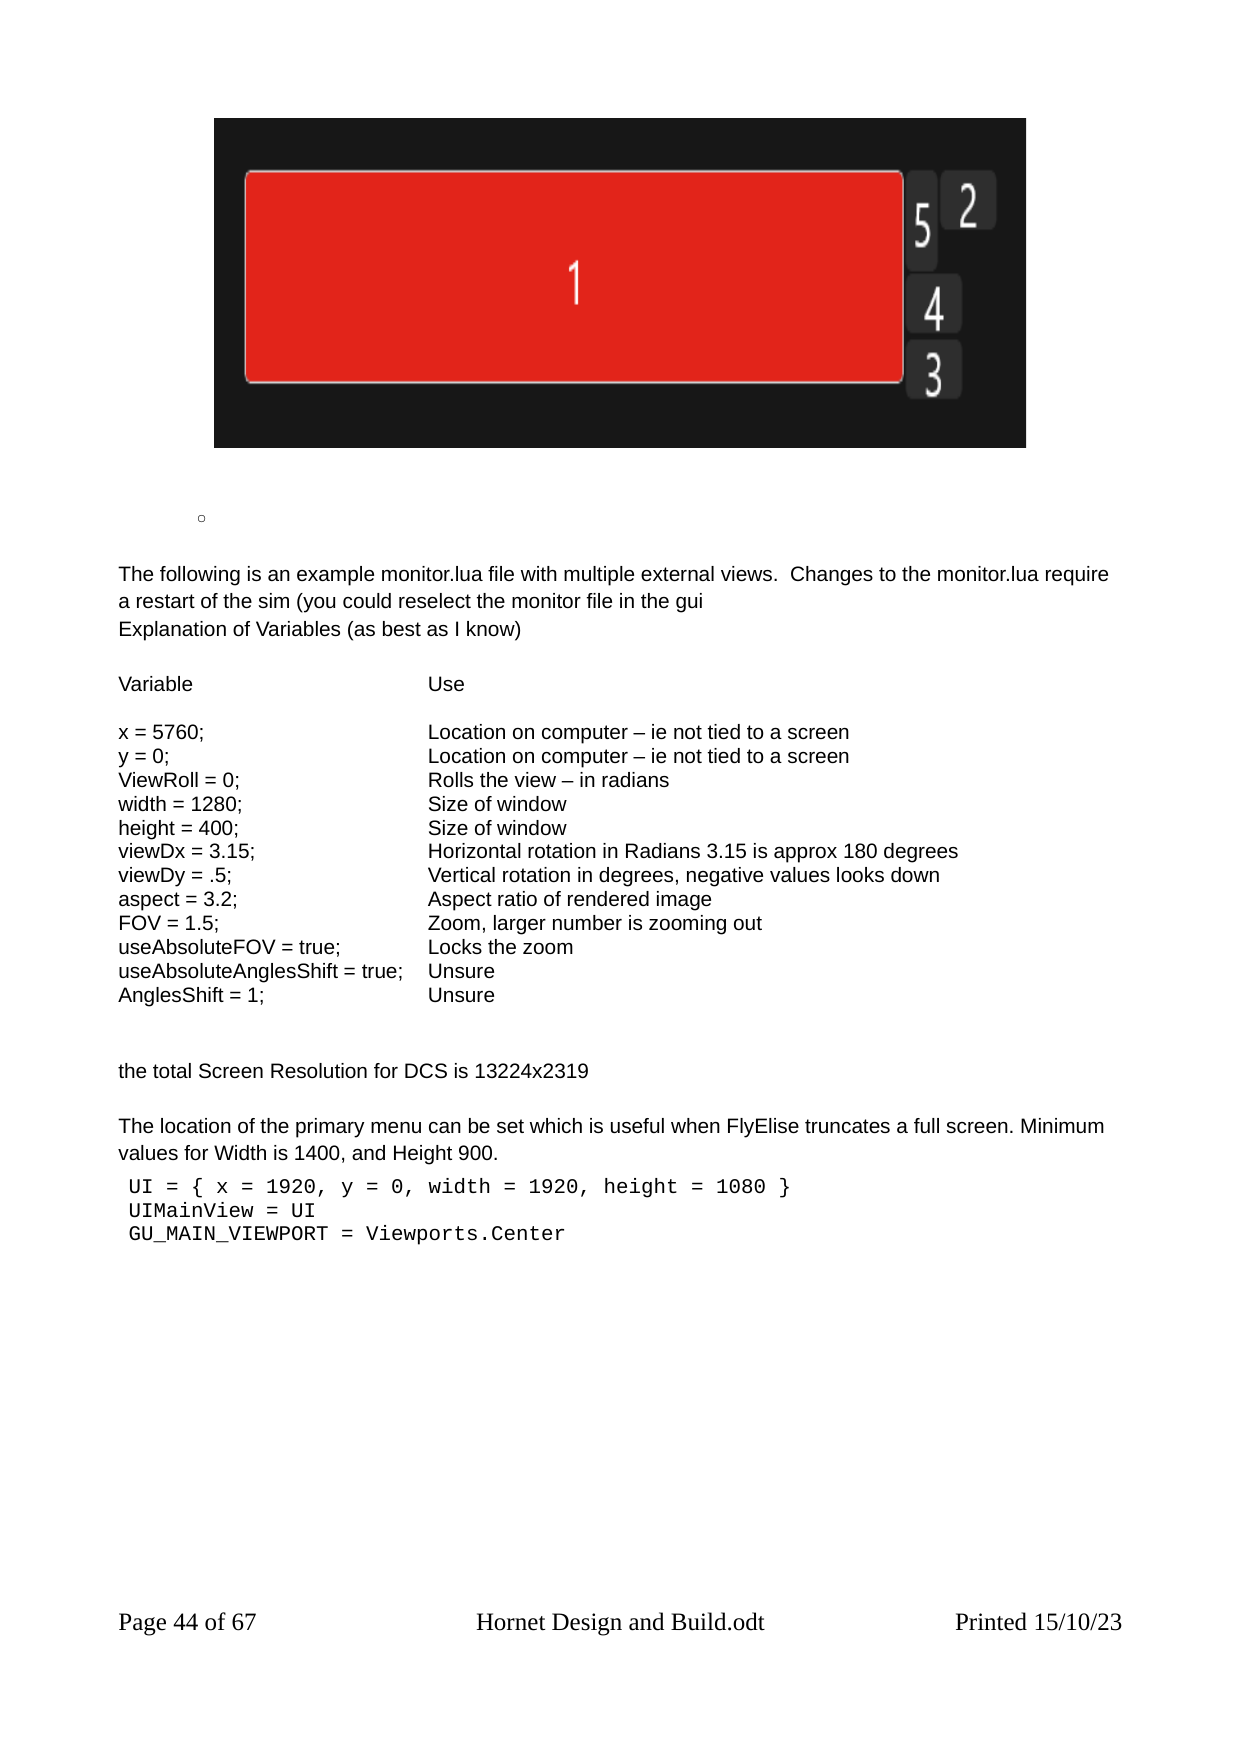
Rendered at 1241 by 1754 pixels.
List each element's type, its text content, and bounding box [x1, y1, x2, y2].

table_cell FOV = 1.5; [118, 911, 428, 935]
table_cell width = 1280; [118, 791, 428, 815]
table_header Variable [118, 672, 428, 696]
table_cell [118, 696, 428, 719]
text the total Screen Resolution for DCS is 13224x2319 [118, 1058, 1122, 1082]
table_cell Locks the zoom [428, 935, 1122, 959]
table_cell [428, 696, 1122, 719]
table_cell Aspect ratio of rendered image [428, 887, 1122, 911]
table_cell [118, 1007, 428, 1031]
table_cell useAbsoluteFOV = true; [118, 935, 428, 959]
table_cell Vertical rotation in degrees, negative values looks down [428, 863, 1122, 887]
text The following is an example monitor.lua file with multiple external views. Changes to the monitor.lua require a restart of the sim (you could reselect the monitor file in the gui [118, 562, 1122, 613]
table_cell Rolls the view – in radians [428, 768, 1122, 791]
table_cell useAbsoluteAnglesShift = true; [118, 959, 428, 983]
table_cell height = 400; [118, 815, 428, 839]
table_cell ViewRoll = 0; [118, 768, 428, 791]
table_cell aspect = 3.2; [118, 887, 428, 911]
picture [214, 118, 1027, 448]
text The location of the primary menu can be set which is useful when FlyElise truncates a full screen. Minimum values for Width is 1400, and Height 900. [118, 1113, 1122, 1165]
table_cell Unsure [428, 959, 1122, 983]
table_cell Unsure [428, 983, 1122, 1007]
text Explanation of Variables (as best as I know) [118, 617, 1122, 641]
table_cell x = 5760; [118, 720, 428, 743]
table_cell Horizontal rotation in Radians 3.15 is approx 180 degrees [428, 839, 1122, 863]
table_cell Location on computer – ie not tied to a screen [428, 720, 1122, 743]
table_cell Size of window [428, 815, 1122, 839]
table_cell Location on computer – ie not tied to a screen [428, 744, 1122, 767]
table_cell Size of window [428, 791, 1122, 815]
table_cell [428, 1007, 1122, 1031]
table_header Use [428, 672, 1122, 696]
table_cell y = 0; [118, 744, 428, 767]
table_cell Zoom, larger number is zooming out [428, 911, 1122, 935]
table_cell viewDx = 3.15; [118, 839, 428, 863]
table_cell AnglesShift = 1; [118, 983, 428, 1007]
table_cell viewDy = .5; [118, 863, 428, 887]
